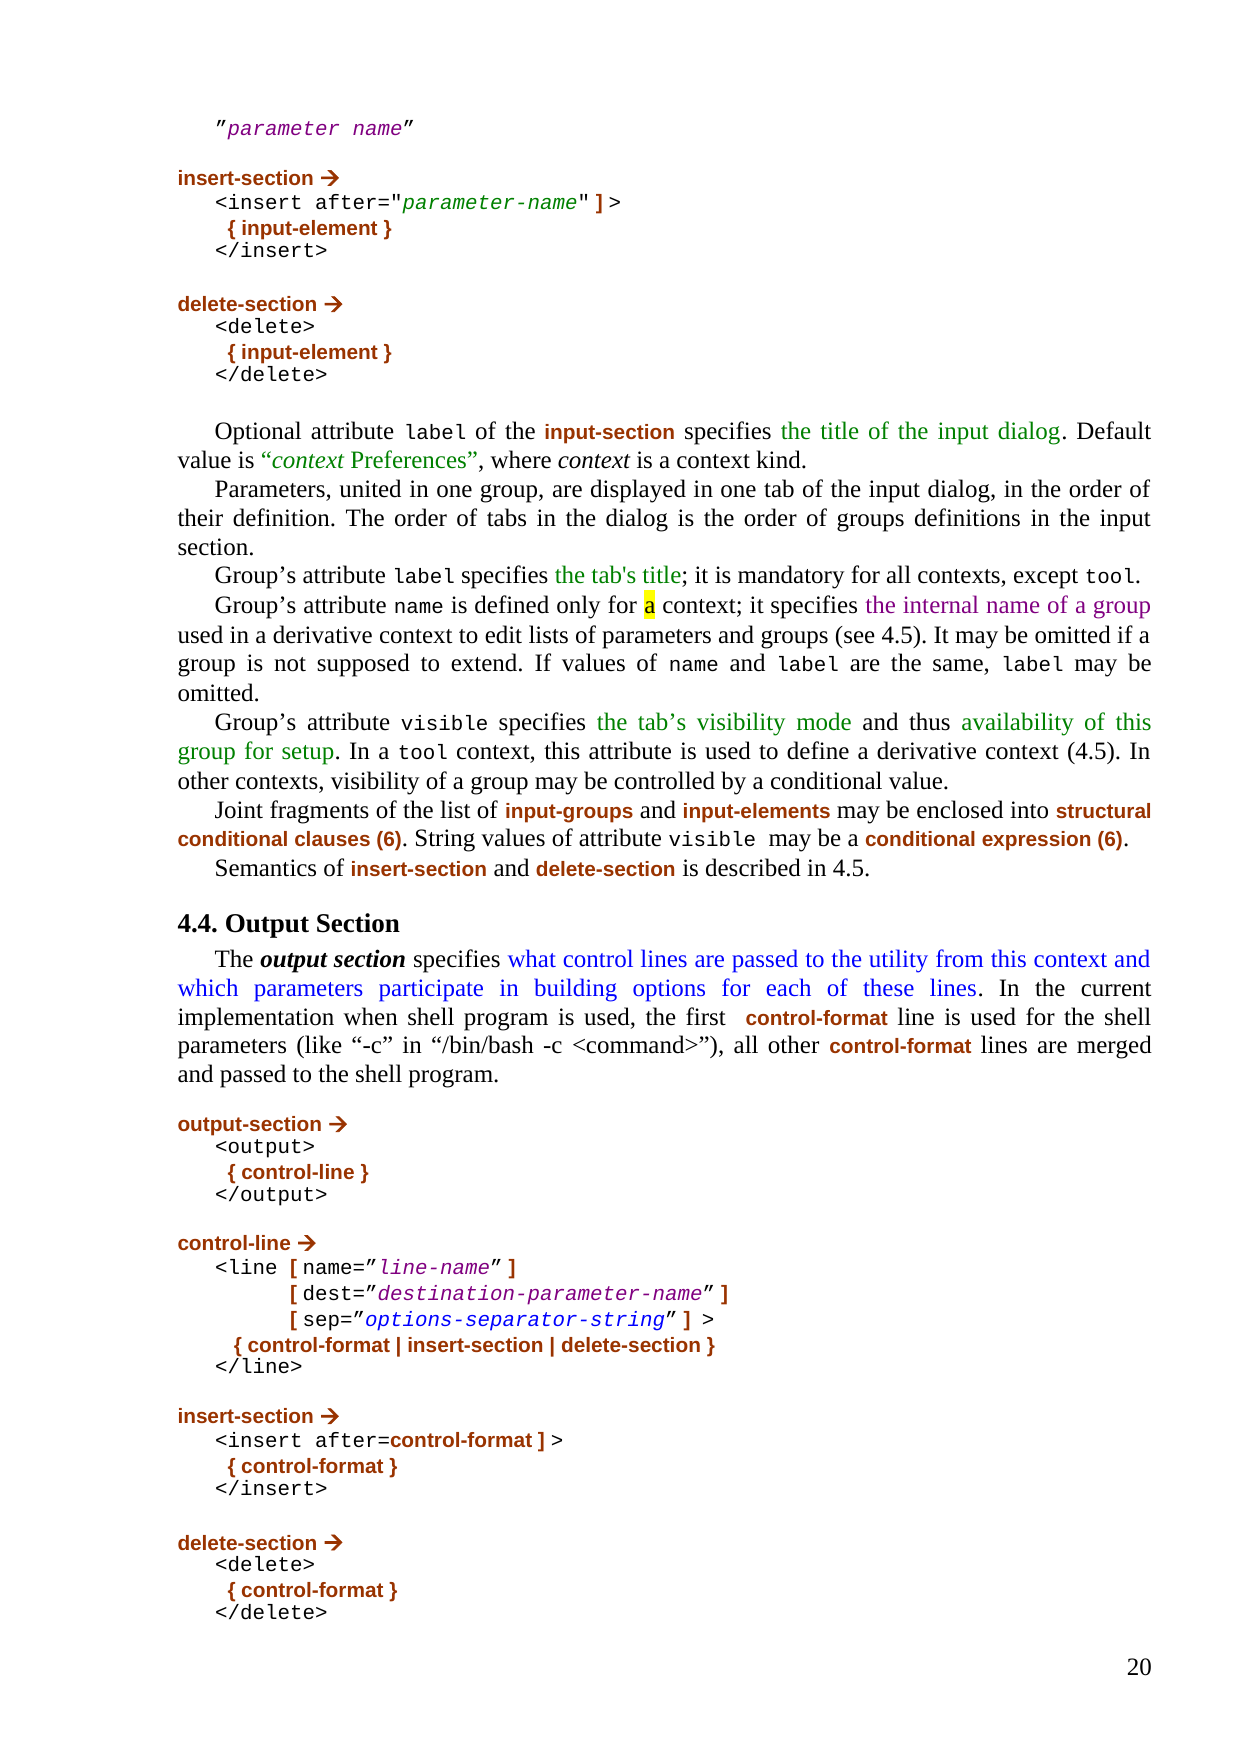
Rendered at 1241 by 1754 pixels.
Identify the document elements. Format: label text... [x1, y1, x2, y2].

text </delete> [177, 1602, 1152, 1626]
text The output section specifies what control lines are passed to the utility from this context and which parameters participate in building options for each of these lines. In the current implementation when shell program is used, the first control-format line is used for the shell parameters (like “-c” in “/bin/bash -c <command>”), all other control-format lines are merged and passed to the shell program. [177, 944, 1152, 1088]
text { input-element } [177, 340, 1152, 364]
text <output> [177, 1136, 1152, 1160]
text <delete> [177, 1554, 1152, 1578]
text Joint fragments of the list of input-groups and input-elements may be enclosed into structural conditional clauses (6). String values of attribute visible may be a conditional expression (6). [177, 795, 1152, 853]
text </insert> [177, 1478, 1152, 1502]
text insert-section  [177, 1404, 1152, 1428]
text <insert after="parameter-name" ] > [177, 190, 1152, 216]
text { control-format } [177, 1454, 1152, 1478]
text <insert after=control-format ] > [177, 1428, 1152, 1454]
text Group’s attribute name is defined only for a context; it specifies the internal name of a group used in a derivative context to edit lists of parameters and groups (see 4.5). It may be omitted if a group is not supposed to extend. If values of name and label are the same, label may be omitted. [177, 590, 1152, 707]
text </delete> [177, 364, 1152, 387]
text [ dest=”destination-parameter-name” ] [177, 1281, 1152, 1307]
text Parameters, united in one group, are displayed in one tab of the input dialog, in the order of their definition. The order of tabs in the dialog is the order of groups definitions in the input section. [177, 474, 1152, 561]
text output-section  [177, 1112, 1152, 1136]
text Group’s attribute visible specifies the tab’s visibility mode and thus availability of this group for setup. In a tool context, this attribute is used to define a derivative context (4.5). In other contexts, visibility of a group may be controlled by a conditional value. [177, 707, 1152, 795]
text delete-section  [177, 1530, 1152, 1554]
subtitle 4.4. Output Section [177, 907, 1152, 938]
text Semantics of insert-section and delete-section is described in 4.5. [177, 853, 1152, 882]
text insert-section  [177, 166, 1152, 190]
text </insert> [177, 239, 1152, 263]
text control-line  [177, 1231, 1152, 1255]
text <delete> [177, 316, 1152, 340]
text ”parameter name” [177, 118, 1152, 142]
text Optional attribute label of the input-section specifies the title of the input dialog. Default value is “context Preferences”, where context is a context kind. [177, 416, 1152, 474]
text Group’s attribute label specifies the tab's title; it is mandatory for all contexts, except tool. [177, 561, 1152, 590]
text delete-section  [177, 292, 1152, 316]
text [ sep=”options-separator-string” ] > [177, 1307, 1152, 1332]
text { control-line } [177, 1160, 1152, 1184]
text </line> [177, 1356, 1152, 1380]
text { control-format } [177, 1578, 1152, 1602]
text </output> [177, 1184, 1152, 1207]
text { input-element } [177, 216, 1152, 239]
text { control-format | insert-section | delete-section } [177, 1332, 1152, 1356]
text <line [ name=”line-name” ] [177, 1255, 1152, 1281]
